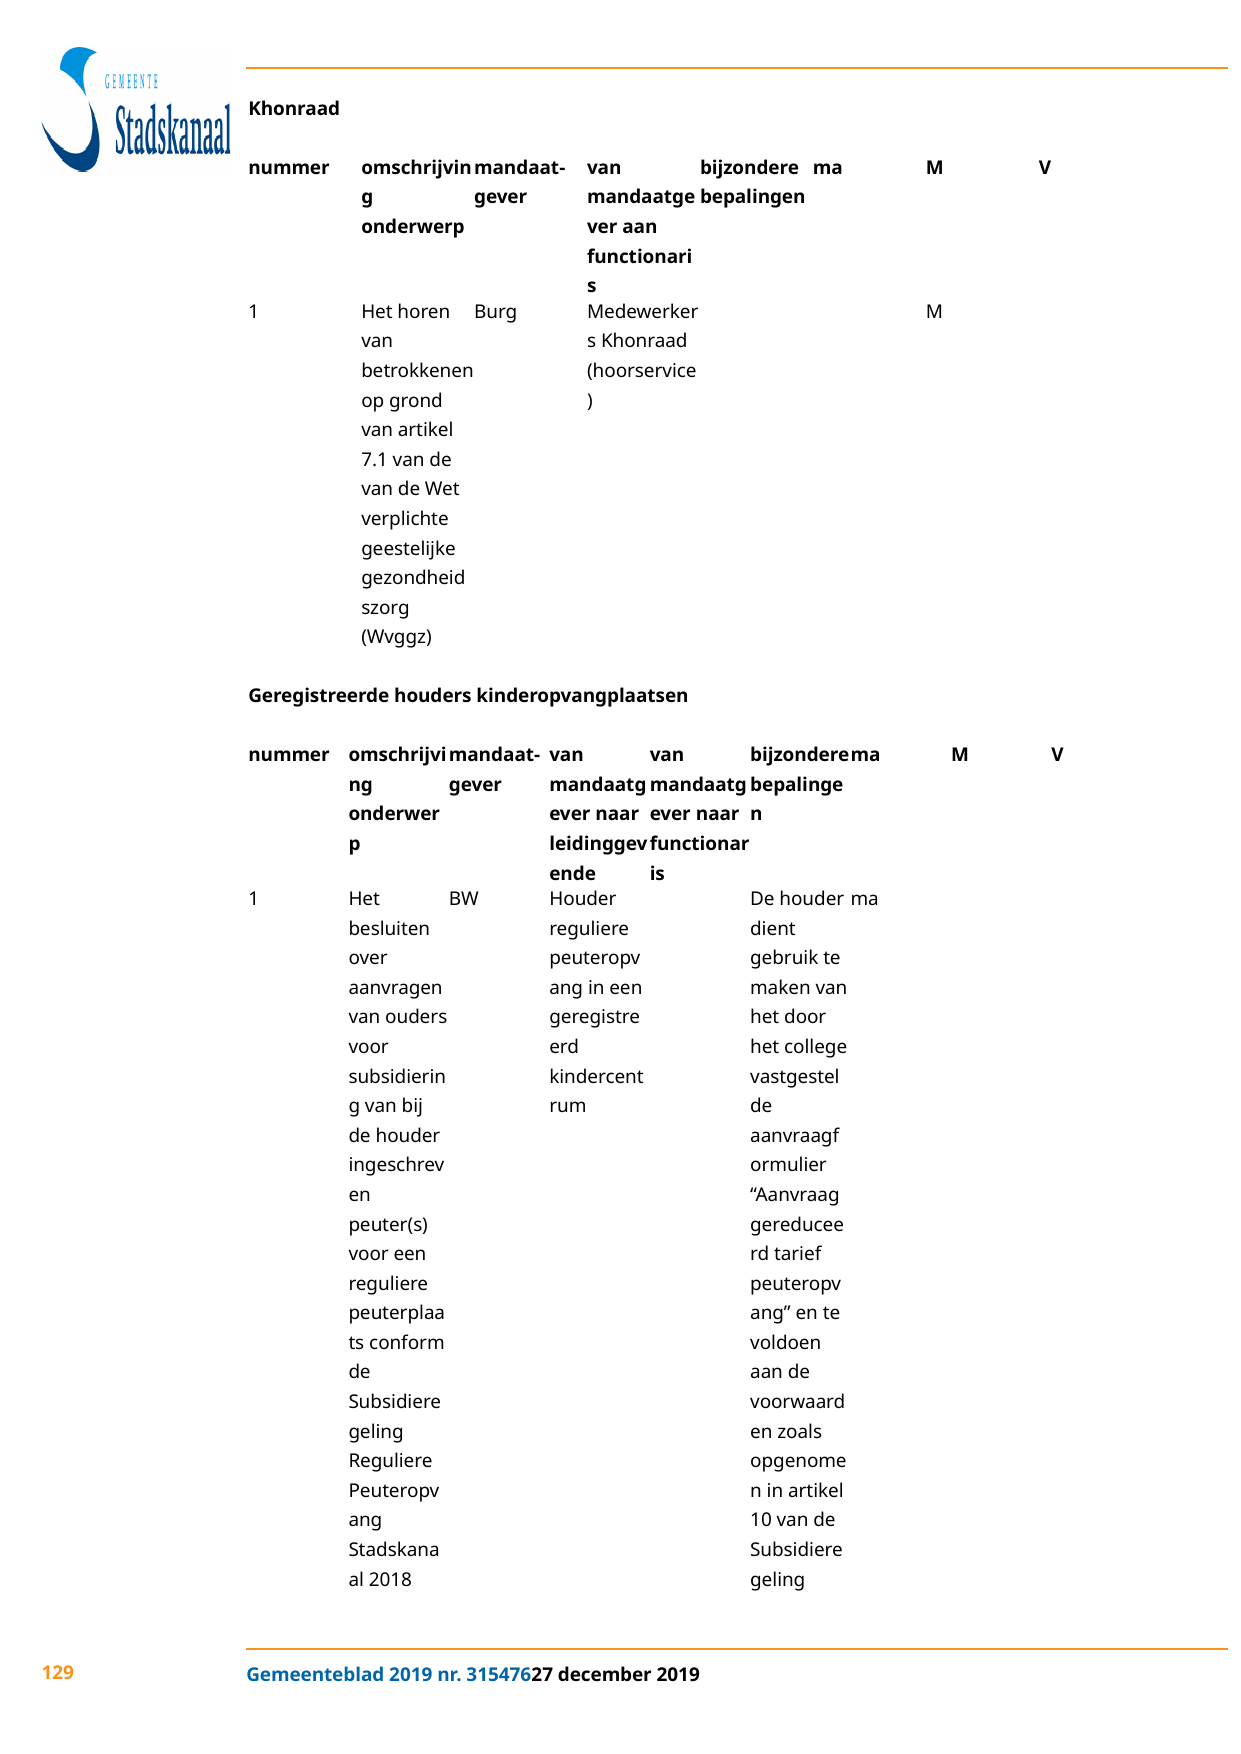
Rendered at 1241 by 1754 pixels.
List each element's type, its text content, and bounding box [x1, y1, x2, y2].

table_header omschrijving onderwerp [361, 154, 474, 298]
table_header V [1039, 154, 1152, 298]
table_header ma [850, 741, 951, 885]
table_header bijzondere bepalingen [750, 741, 850, 885]
table_cell Medewerkers Khonraad (hoorservice) [587, 298, 700, 649]
table_cell ma [850, 885, 951, 1592]
table_header van mandaatgever naar functionaris [650, 741, 750, 885]
table_cell M [926, 298, 1038, 649]
table_cell Houder reguliere peuteropvang in een geregistreerd kindercentrum [549, 885, 649, 1592]
table_cell 1 [248, 298, 361, 649]
table_cell [813, 298, 926, 649]
text Geregistreerde houders kinderopvangplaatsen [248, 682, 1152, 708]
table_header omschrijving onderwerp [348, 741, 449, 885]
table_cell [1051, 885, 1152, 1592]
table_cell [650, 885, 750, 1592]
table_header nummer [248, 154, 361, 298]
table_header van mandaatgever aan functionaris [587, 154, 700, 298]
table_header M [951, 741, 1051, 885]
table_header mandaat-gever [474, 154, 587, 298]
table_header V [1051, 741, 1152, 885]
table_header mandaat-gever [449, 741, 549, 885]
table_header M [926, 154, 1038, 298]
text Khonraad [248, 95, 1152, 121]
table_header ma [813, 154, 926, 298]
table_header nummer [248, 741, 348, 885]
table_cell [951, 885, 1051, 1592]
table_cell Het horen van betrokkenen op grond van artikel 7.1 van de van de Wet verplichte geestelijke gezondheidszorg (Wvggz) [361, 298, 474, 649]
picture [41, 47, 231, 172]
table_cell De houder dient gebruik te maken van het door het college vastgestelde aanvraagformulier “Aanvraag gereduceerd tarief peuteropvang” en te voldoen aan de voorwaarden zoals opgenomen in artikel 10 van de Subsidieregeling [750, 885, 850, 1592]
table_cell [1039, 298, 1152, 649]
table_cell Burg [474, 298, 587, 649]
table_cell Het besluiten over aanvragen van ouders voor subsidiering van bij de houder ingeschreven peuter(s) voor een reguliere peuterplaats conform de Subsidieregeling Reguliere Peuteropvang Stadskanaal 2018 [348, 885, 449, 1592]
table_cell BW [449, 885, 549, 1592]
table_header van mandaatgever naar leidinggevende [549, 741, 649, 885]
table_header bijzondere bepalingen [700, 154, 813, 298]
table_cell 1 [248, 885, 348, 1592]
table_cell [700, 298, 813, 649]
